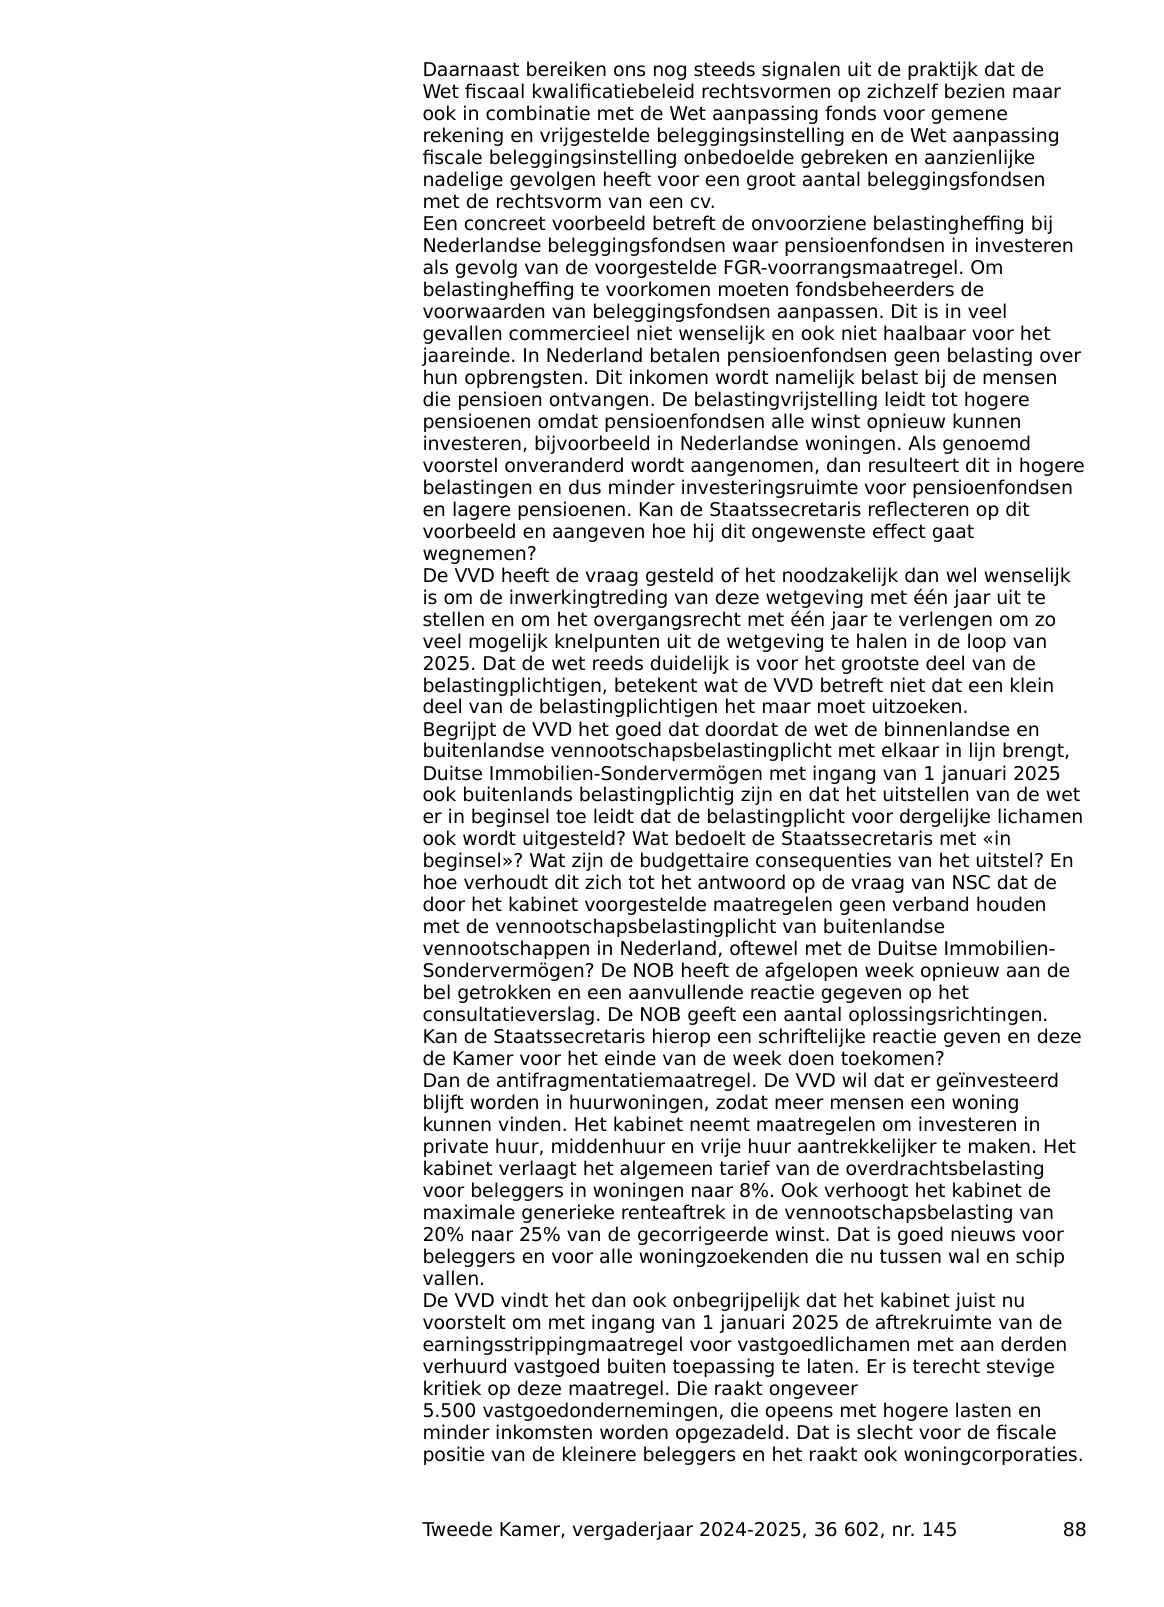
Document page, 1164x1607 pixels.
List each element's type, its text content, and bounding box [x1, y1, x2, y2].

text De VVD heeft de vraag gesteld of het noodzakelijk dan wel wenselijk is om de inwerkingtreding van deze wetgeving met één jaar uit te stellen en om het overgangsrecht met één jaar te verlengen om zo veel mogelijk knelpunten uit de wetgeving te halen in de loop van 2025. Dat de wet reeds duidelijk is voor het grootste deel van de belastingplichtigen, betekent wat de VVD betreft niet dat een klein deel van de belastingplichtigen het maar moet uitzoeken. [422, 564, 1087, 718]
text De VVD vindt het dan ook onbegrijpelijk dat het kabinet juist nu voorstelt om met ingang van 1 januari 2025 de aftrekruimte van de earningsstrippingmaatregel voor vastgoedlichamen met aan derden verhuurd vastgoed buiten toepassing te laten. Er is terecht stevige kritiek op deze maatregel. Die raakt ongeveer 5.500 vastgoedondernemingen, die opeens met hogere lasten en minder inkomsten worden opgezadeld. Dat is slecht voor de fiscale positie van de kleinere beleggers en het raakt ook woningcorporaties. [422, 1290, 1087, 1466]
text Begrijpt de VVD het goed dat doordat de wet de binnenlandse en buitenlandse vennootschapsbelastingplicht met elkaar in lijn brengt, Duitse Immobilien-Sondervermögen met ingang van 1 januari 2025 ook buitenlands belastingplichtig zijn en dat het uitstellen van de wet er in beginsel toe leidt dat de belastingplicht voor dergelijke lichamen ook wordt uitgesteld? Wat bedoelt de Staatssecretaris met «in beginsel»? Wat zijn de budgettaire consequenties van het uitstel? En hoe verhoudt dit zich tot het antwoord op de vraag van NSC dat de door het kabinet voorgestelde maatregelen geen verband houden met de vennootschapsbelastingplicht van buitenlandse vennootschappen in Nederland, oftewel met de Duitse Immobilien-Sondervermögen? De NOB heeft de afgelopen week opnieuw aan de bel getrokken en een aanvullende reactie gegeven op het consultatieverslag. De NOB geeft een aantal oplossingsrichtingen. Kan de Staatssecretaris hierop een schriftelijke reactie geven en deze de Kamer voor het einde van de week doen toekomen? [422, 718, 1087, 1070]
text Een concreet voorbeeld betreft de onvoorziene belastingheffing bij Nederlandse beleggingsfondsen waar pensioenfondsen in investeren als gevolg van de voorgestelde FGR-voorrangsmaatregel. Om belastingheffing te voorkomen moeten fondsbeheerders de voorwaarden van beleggingsfondsen aanpassen. Dit is in veel gevallen commercieel niet wenselijk en ook niet haalbaar voor het jaareinde. In Nederland betalen pensioenfondsen geen belasting over hun opbrengsten. Dit inkomen wordt namelijk belast bij de mensen die pensioen ontvangen. De belastingvrijstelling leidt tot hogere pensioenen omdat pensioenfondsen alle winst opnieuw kunnen investeren, bijvoorbeeld in Nederlandse woningen. Als genoemd voorstel onveranderd wordt aangenomen, dan resulteert dit in hogere belastingen en dus minder investeringsruimte voor pensioenfondsen en lagere pensioenen. Kan de Staatssecretaris reflecteren op dit voorbeeld en aangeven hoe hij dit ongewenste effect gaat wegnemen? [422, 213, 1087, 564]
text Daarnaast bereiken ons nog steeds signalen uit de praktijk dat de Wet fiscaal kwalificatiebeleid rechtsvormen op zichzelf bezien maar ook in combinatie met de Wet aanpassing fonds voor gemene rekening en vrijgestelde beleggingsinstelling en de Wet aanpassing fiscale beleggingsinstelling onbedoelde gebreken en aanzienlijke nadelige gevolgen heeft voor een groot aantal beleggingsfondsen met de rechtsvorm van een cv. [422, 59, 1087, 213]
text Dan de antifragmentatiemaatregel. De VVD wil dat er geïnvesteerd blijft worden in huurwoningen, zodat meer mensen een woning kunnen vinden. Het kabinet neemt maatregelen om investeren in private huur, middenhuur en vrije huur aantrekkelijker te maken. Het kabinet verlaagt het algemeen tarief van de overdrachtsbelasting voor beleggers in woningen naar 8%. Ook verhoogt het kabinet de maximale generieke renteaftrek in de vennootschapsbelasting van 20% naar 25% van de gecorrigeerde winst. Dat is goed nieuws voor beleggers en voor alle woningzoekenden die nu tussen wal en schip vallen. [422, 1070, 1087, 1290]
